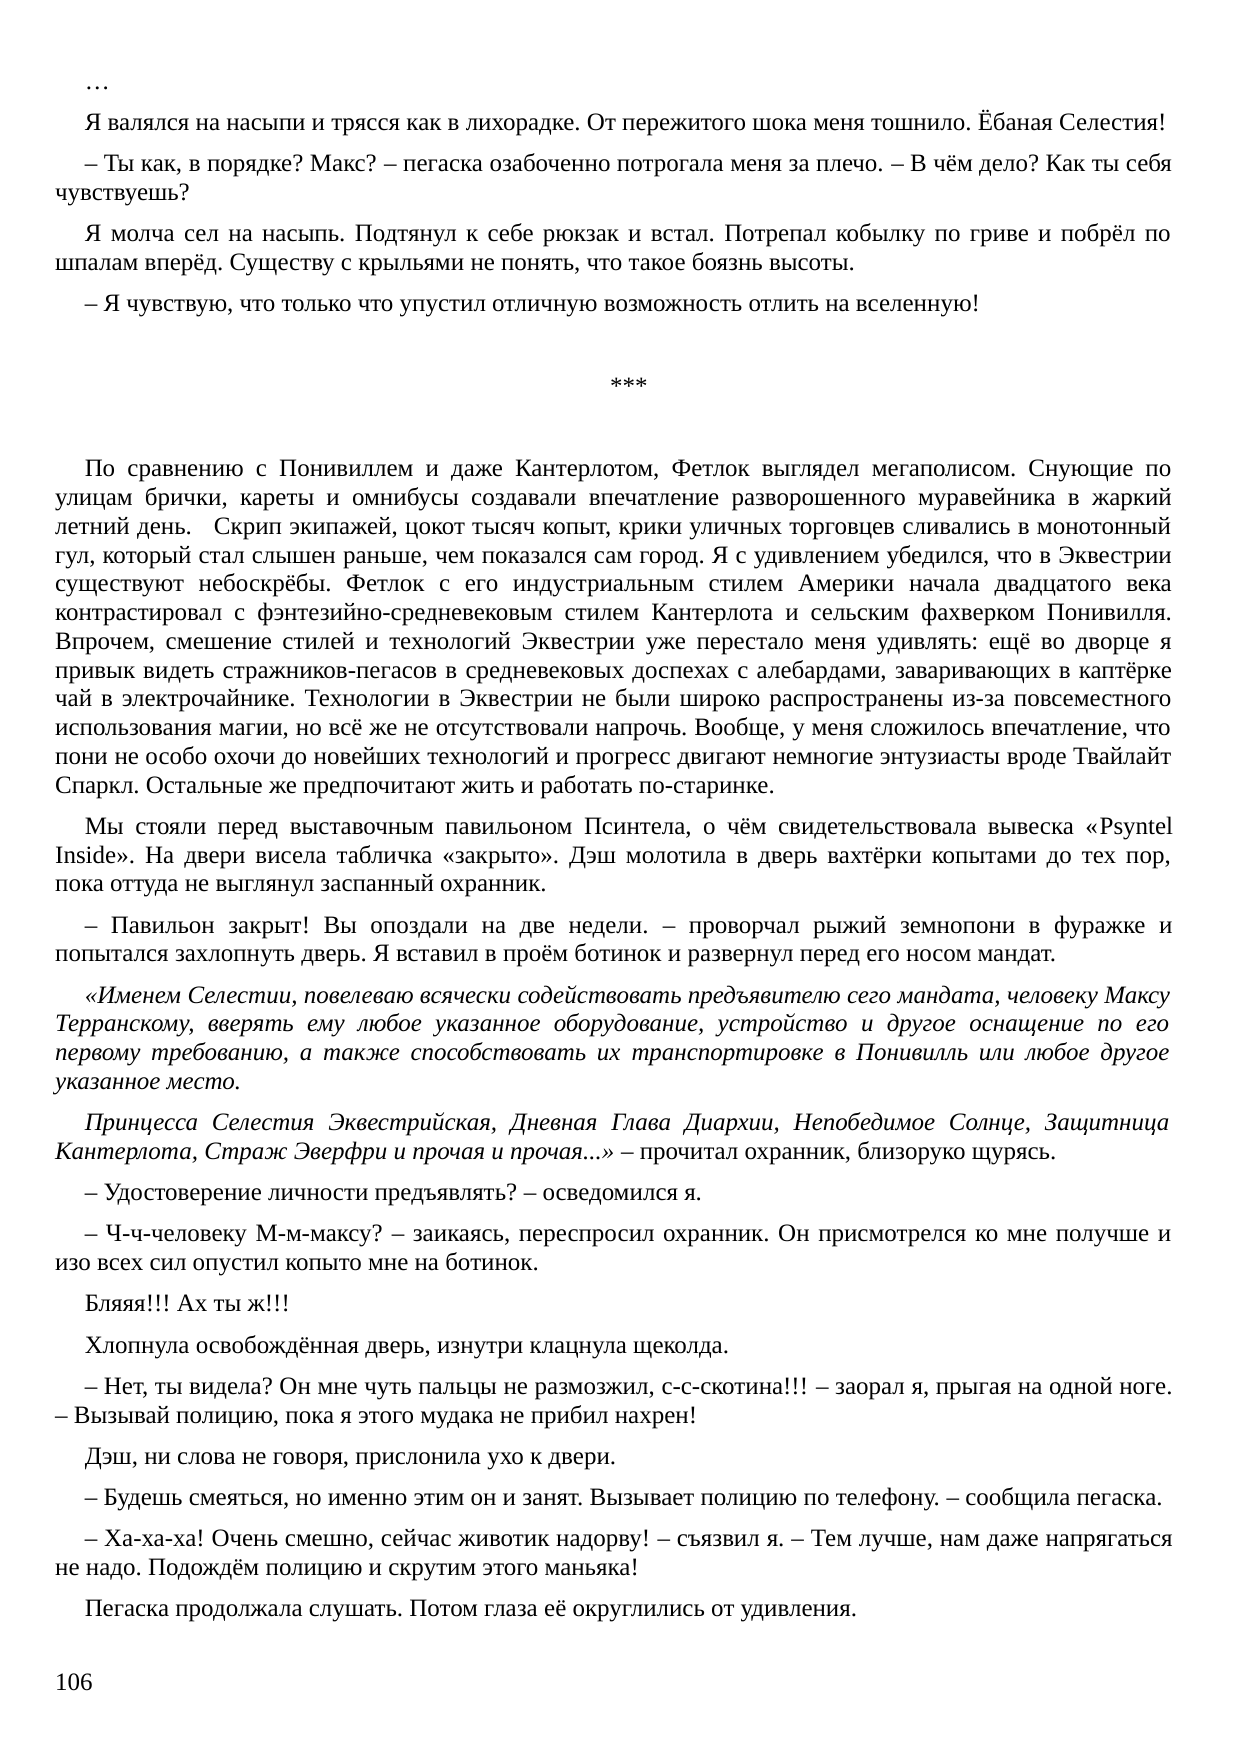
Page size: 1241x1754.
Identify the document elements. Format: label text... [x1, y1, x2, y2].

text Принцесса Селестия Эквестрийская, Дневная Глава Диархии, Непобедимое Солнце, Защитница Кантерлота, Страж Эверфри и прочая и прочая...» – прочитал охранник, близоруко щурясь. [55, 1107, 1173, 1165]
text – Павильон закрыт! Вы опоздали на две недели. – проворчал рыжий земнопони в фуражке и попытался захлопнуть дверь. Я вставил в проём ботинок и развернул перед его носом мандат. [55, 910, 1173, 967]
text Я молча сел на насыпь. Подтянул к себе рюкзак и встал. Потрепал кобылку по гриве и побрёл по шпалам вперёд. Существу с крыльями не понять, что такое боязнь высоты. [55, 218, 1173, 276]
text – Я чувствую, что только что упустил отличную возможность отлить на вселенную! [55, 288, 1173, 317]
text – Ты как, в порядке? Макс? – пегаска озабоченно потрогала меня за плечо. – В чём дело? Как ты себя чувствуешь? [55, 148, 1173, 206]
text Пегаска продолжала слушать. Потом глаза её округлились от удивления. [55, 1593, 1173, 1622]
text «Именем Селестии, повелеваю всячески содействовать предъявителю сего мандата, человеку Максу Терранскому, вверять ему любое указанное оборудование, устройство и другое оснащение по его первому требованию, а также способствовать их транспортировке в Понивилль или любое другое указанное место. [55, 980, 1173, 1095]
text *** [55, 371, 1173, 400]
text Мы стояли перед выставочным павильоном Псинтела, о чём свидетельствовала вывеска «Psyntel Inside». На двери висела табличка «закрыто». Дэш молотила в дверь вахтёрки копытами до тех пор, пока оттуда не выглянул заспанный охранник. [55, 811, 1173, 897]
text … [55, 66, 1173, 95]
text По сравнению с Понивиллем и даже Кантерлотом, Фетлок выглядел мегаполисом. Снующие по улицам брички, кареты и омнибусы создавали впечатление разворошенного муравейника в жаркий летний день. Скрип экипажей, цокот тысяч копыт, крики уличных торговцев сливались в монотонный гул, который стал слышен раньше, чем показался сам город. Я с удивлением убедился, что в Эквестрии существуют небоскрёбы. Фетлок с его индустриальным стилем Америки начала двадцатого века контрастировал с фэнтезийно-средневековым стилем Кантерлота и сельским фахверком Понивилля. Впрочем, смешение стилей и технологий Эквестрии уже перестало меня удивлять: ещё во дворце я привык видеть стражников-пегасов в средневековых доспехах с алебардами, заваривающих в каптёрке чай в электрочайнике. Технологии в Эквестрии не были широко распространены из-за повсеместного использования магии, но всё же не отсутствовали напрочь. Вообще, у меня сложилось впечатление, что пони не особо охочи до новейших технологий и прогресс двигают немногие энтузиасты вроде Твайлайт Спаркл. Остальные же предпочитают жить и работать по-старинке. [55, 453, 1173, 798]
text – Ч-ч-человеку М-м-максу? – заикаясь, переспросил охранник. Он присмотрелся ко мне получше и изо всех сил опустил копыто мне на ботинок. [55, 1218, 1173, 1276]
text – Ха-ха-ха! Очень смешно, сейчас животик надорву! – съязвил я. – Тем лучше, нам даже напрягаться не надо. Подождём полицию и скрутим этого маньяка! [55, 1523, 1173, 1581]
text Бляяя!!! Ах ты ж!!! [55, 1288, 1173, 1317]
text Я валялся на насыпи и трясся как в лихорадке. От пережитого шока меня тошнило. Ёбаная Селестия! [55, 107, 1173, 136]
text Дэш, ни слова не говоря, прислонила ухо к двери. [55, 1441, 1173, 1470]
text – Будешь смеяться, но именно этим он и занят. Вызывает полицию по телефону. – сообщила пегаска. [55, 1482, 1173, 1511]
text – Удостоверение личности предъявлять? – осведомился я. [55, 1177, 1173, 1206]
text Хлопнула освобождённая дверь, изнутри клацнула щеколда. [55, 1330, 1173, 1358]
text – Нет, ты видела? Он мне чуть пальцы не размозжил, с-с-скотина!!! – заорал я, прыгая на одной ноге. – Вызывай полицию, пока я этого мудака не прибил нахрен! [55, 1371, 1173, 1428]
